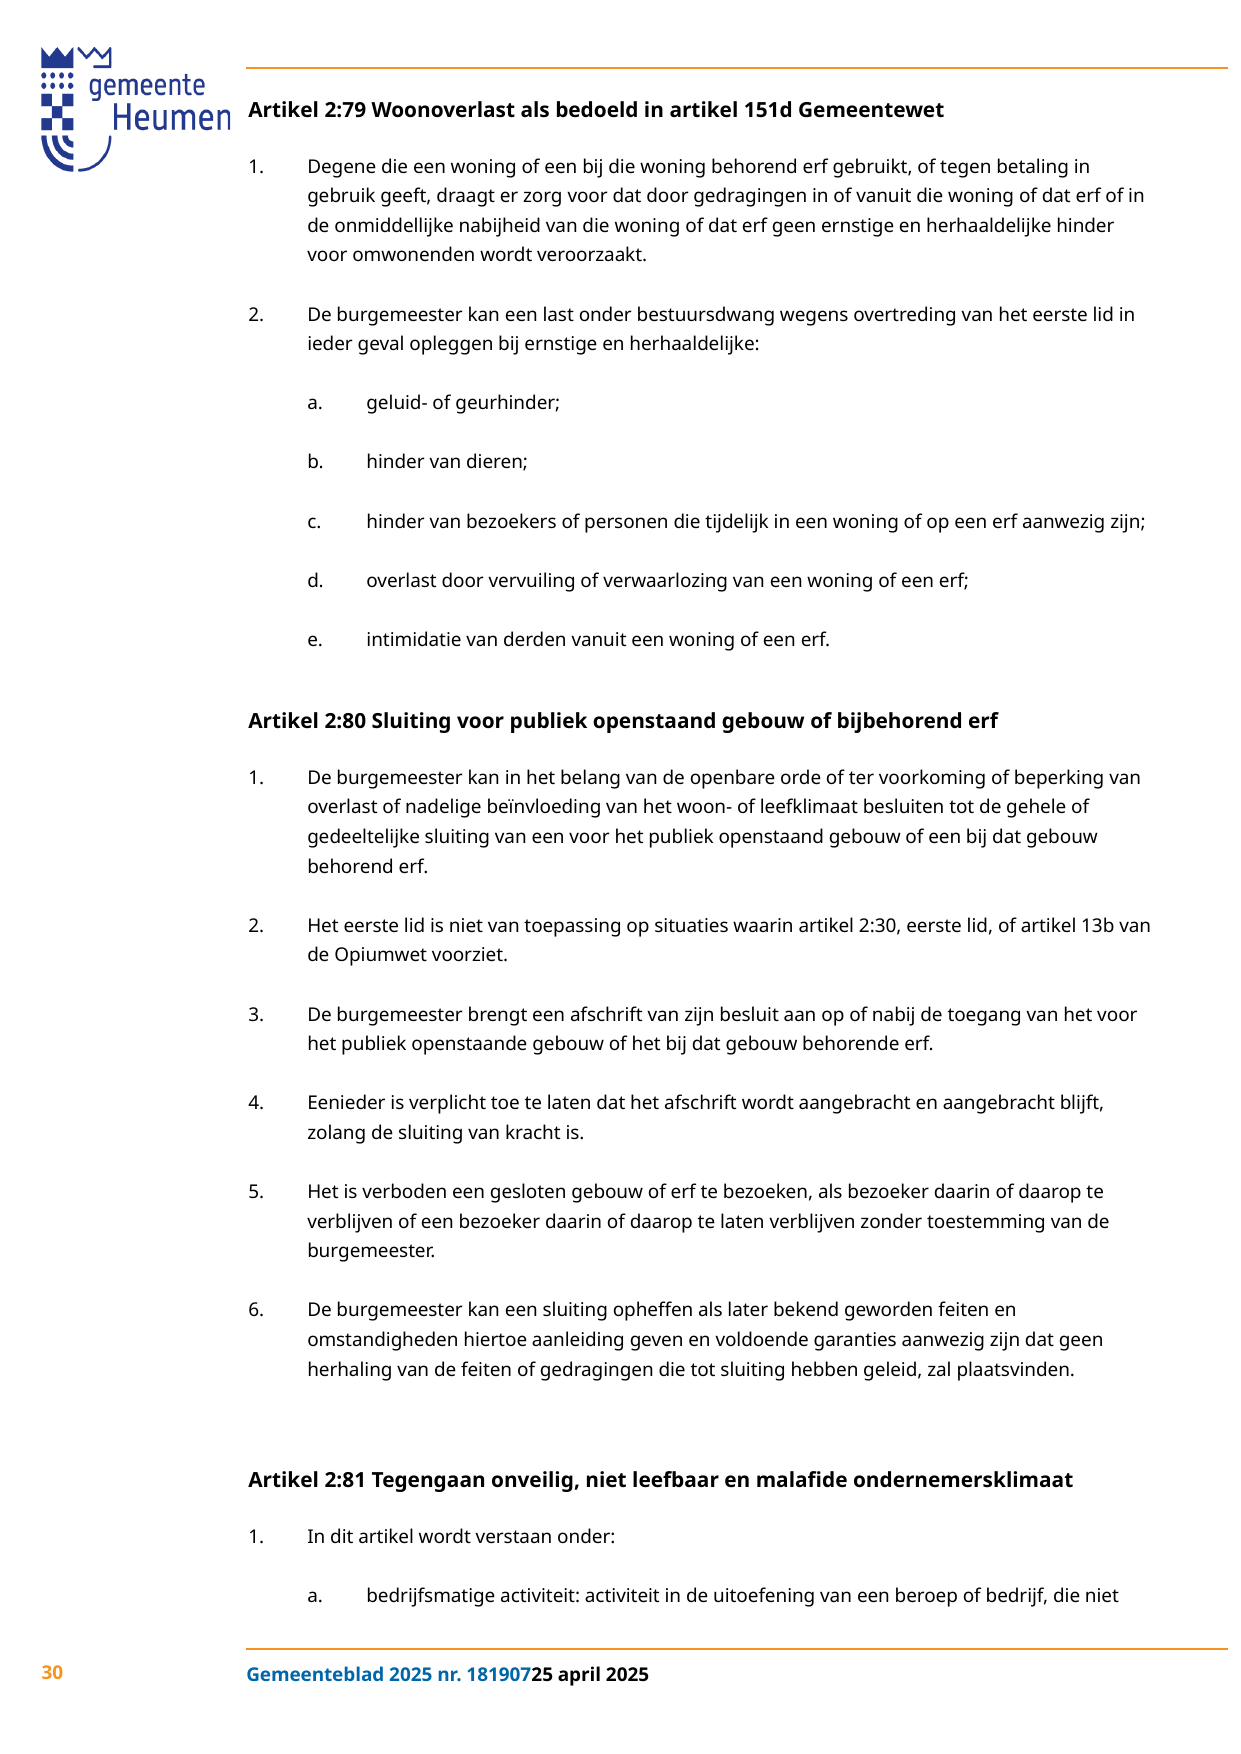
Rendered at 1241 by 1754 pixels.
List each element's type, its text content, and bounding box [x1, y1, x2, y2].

text Artikel 2:79 Woonoverlast als bedoeld in artikel 151d Gemeentewet [248, 95, 1152, 123]
list Het eerste lid is niet van toepassing op situaties waarin artikel 2:30, eerste lid, of artikel 13b van de Opiumwet voorziet. [248, 912, 1152, 967]
text Artikel 2:80 Sluiting voor publiek openstaand gebouw of bijbehorend erf [248, 706, 1152, 734]
list In dit artikel wordt verstaan onder: [248, 1523, 1152, 1549]
list Eenieder is verplicht toe te laten dat het afschrift wordt aangebracht en aangebracht blijft, zolang de sluiting van kracht is. [248, 1089, 1152, 1145]
text Artikel 2:81 Tegengaan onveilig, niet leefbaar en malafide ondernemersklimaat [248, 1465, 1152, 1494]
list hinder van dieren; [307, 449, 1152, 474]
list intimidatie van derden vanuit een woning of een erf. [307, 626, 1152, 652]
picture [41, 47, 231, 172]
list De burgemeester kan een last onder bestuursdwang wegens overtreding van het eerste lid in ieder geval opleggen bij ernstige en herhaaldelijke: [248, 301, 1152, 356]
list bedrijfsmatige activiteit: activiteit in de uitoefening van een beroep of bedrijf, die niet [307, 1583, 1152, 1608]
list Het is verboden een gesloten gebouw of erf te bezoeken, als bezoeker daarin of daarop te verblijven of een bezoeker daarin of daarop te laten verblijven zonder toestemming van de burgemeester. [248, 1178, 1152, 1263]
list De burgemeester brengt een afschrift van zijn besluit aan op of nabij de toegang van het voor het publiek openstaande gebouw of het bij dat gebouw behorende erf. [248, 1001, 1152, 1056]
list hinder van bezoekers of personen die tijdelijk in een woning of op een erf aanwezig zijn; [307, 508, 1152, 533]
list overlast door vervuiling of verwaarlozing van een woning of een erf; [307, 567, 1152, 593]
list De burgemeester kan een sluiting opheffen als later bekend geworden feiten en omstandigheden hiertoe aanleiding geven en voldoende garanties aanwezig zijn dat geen herhaling van de feiten of gedragingen die tot sluiting hebben geleid, zal plaatsvinden. [248, 1297, 1152, 1382]
list De burgemeester kan in het belang van de openbare orde of ter voorkoming of beperking van overlast of nadelige beïnvloeding van het woon- of leefklimaat besluiten tot de gehele of gedeeltelijke sluiting van een voor het publiek openstaand gebouw of een bij dat gebouw behorend erf. [248, 764, 1152, 879]
list Degene die een woning of een bij die woning behorend erf gebruikt, of tegen betaling in gebruik geeft, draagt er zorg voor dat door gedragingen in of vanuit die woning of dat erf of in de onmiddellijke nabijheid van die woning of dat erf geen ernstige en herhaaldelijke hinder voor omwonenden wordt veroorzaakt. [248, 153, 1152, 267]
list geluid- of geurhinder; [307, 389, 1152, 415]
